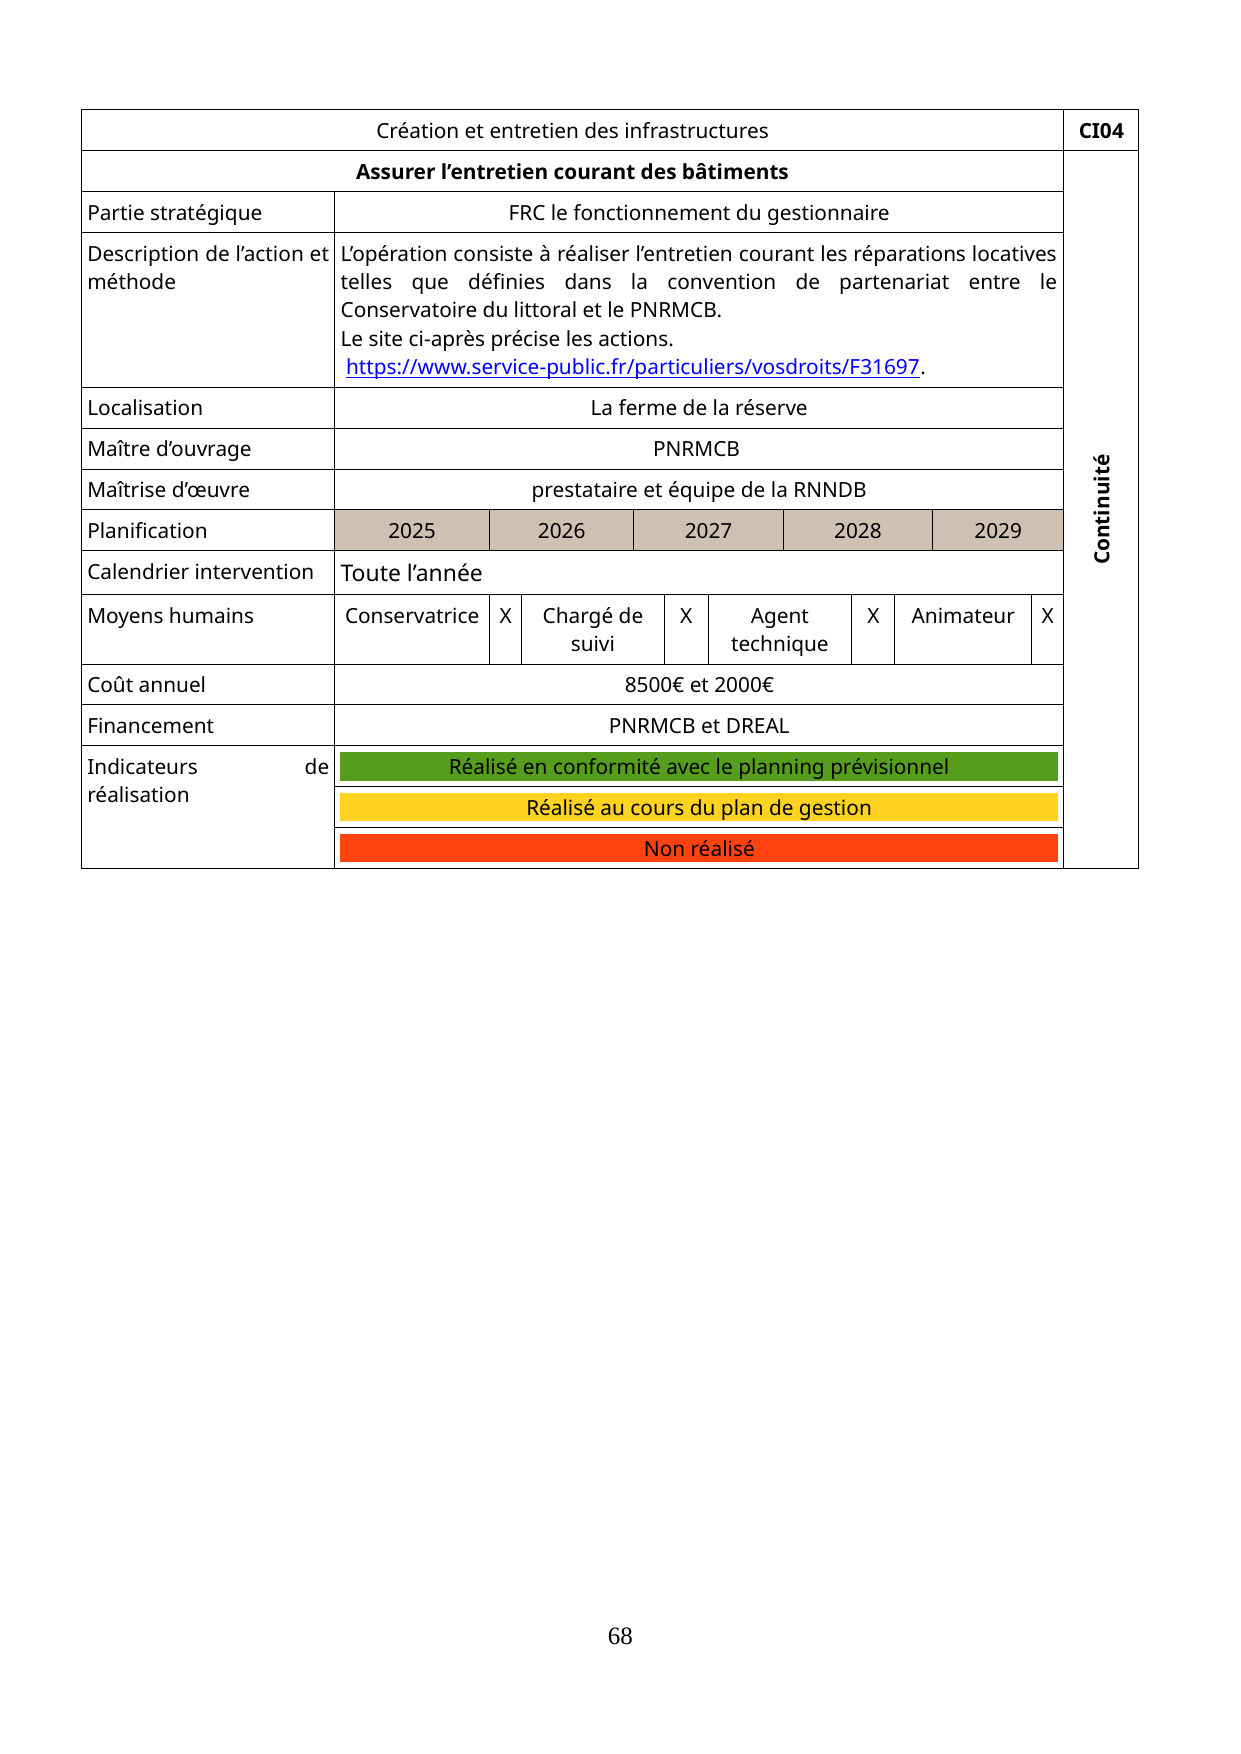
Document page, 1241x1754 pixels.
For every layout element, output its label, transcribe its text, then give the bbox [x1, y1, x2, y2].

table_cell Toute l’année [335, 551, 1063, 594]
table_cell Non réalisé [335, 828, 1063, 868]
table_cell Continuité [1064, 151, 1138, 868]
table_header Création et entretien des infrastructures [82, 110, 1063, 150]
table_cell Indicateurs de réalisation [82, 746, 334, 868]
table_cell Partie stratégique [82, 192, 334, 232]
table_cell 2029 [933, 510, 1063, 550]
table_cell Localisation [82, 388, 334, 427]
table_cell 2026 [490, 510, 633, 550]
table_cell PNRMCB et DREAL [335, 705, 1063, 745]
table_cell X [665, 595, 708, 663]
table_cell X [490, 595, 521, 663]
table_cell PNRMCB [335, 429, 1063, 468]
table_cell Réalisé en conformité avec le planning prévisionnel [335, 746, 1063, 786]
table_cell L’opération consiste à réaliser l’entretien courant les réparations locatives telles que définies dans la convention de partenariat entre le Conservatoire du littoral et le PNRMCB. Le site ci-après précise les actions. https://www.service-public.fr/particuliers/vosdroits/F31697. [335, 233, 1063, 387]
table_cell Conservatrice [335, 595, 489, 663]
table_cell Chargé de suivi [522, 595, 664, 663]
table_cell Assurer l’entretien courant des bâtiments [82, 151, 1063, 191]
table_header CI04 [1064, 110, 1138, 150]
table_cell Planification [82, 510, 334, 550]
table_cell X [1032, 595, 1063, 663]
table_cell Description de l’action et méthode [82, 233, 334, 387]
table_cell Réalisé au cours du plan de gestion [335, 787, 1063, 827]
table_cell 8500€ et 2000€ [335, 665, 1063, 704]
table_cell FRC le fonctionnement du gestionnaire [335, 192, 1063, 232]
table_cell prestataire et équipe de la RNNDB [335, 470, 1063, 509]
table_cell Maître d’ouvrage [82, 429, 334, 468]
table_cell Calendrier intervention [82, 551, 334, 594]
table_cell 2027 [634, 510, 783, 550]
table_cell 2028 [784, 510, 932, 550]
table_cell Maîtrise d’œuvre [82, 470, 334, 509]
table_cell 2025 [335, 510, 489, 550]
table_cell X [852, 595, 894, 663]
table_cell Agent technique [709, 595, 851, 663]
table_cell Financement [82, 705, 334, 745]
table_cell Animateur [895, 595, 1031, 663]
table_cell La ferme de la réserve [335, 388, 1063, 427]
table_cell Moyens humains [82, 595, 334, 663]
table_cell Coût annuel [82, 665, 334, 704]
